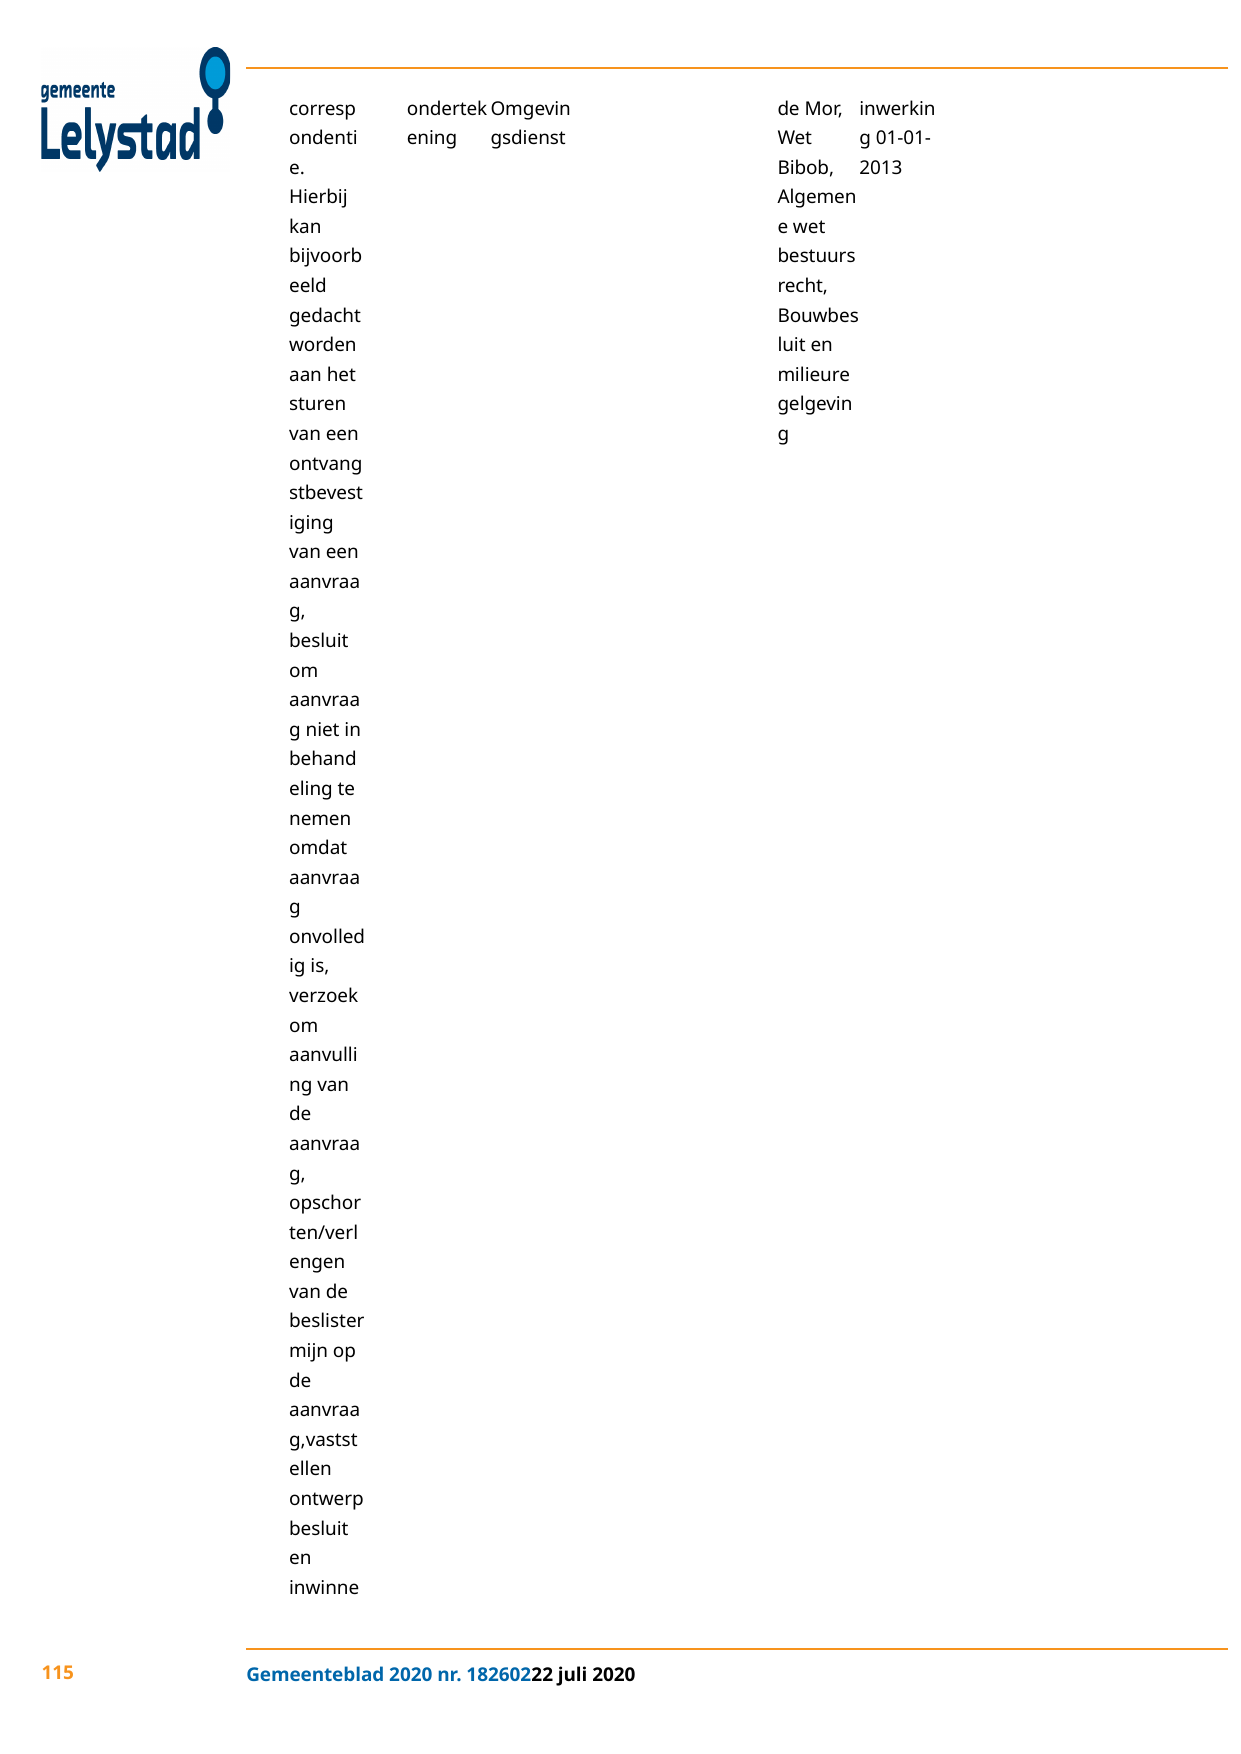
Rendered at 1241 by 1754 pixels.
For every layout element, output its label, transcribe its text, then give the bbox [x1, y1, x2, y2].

table_cell [572, 95, 695, 1600]
table_cell [248, 95, 289, 1600]
table_cell [1023, 95, 1152, 1600]
table_cell [366, 95, 407, 1600]
table_cell [941, 95, 1023, 1600]
table_cell correspondentie. Hierbij kan bijvoorbeeld gedacht worden aan het sturen van een ontvangstbevestiging van een aanvraag, besluit om aanvraag niet in behandeling te nemen omdat aanvraag onvolledig is, verzoek om aanvulling van de aanvraag, opschorten/verlengen van de beslistermijn op de aanvraag,vaststellen ontwerpbesluit en inwinne [289, 95, 366, 1600]
table_cell ondertekening [407, 95, 490, 1600]
table_cell inwerking 01-01-2013 [859, 95, 941, 1600]
table_cell de Mor, Wet Bibob, Algemene wet bestuursrecht, Bouwbesluit en milieuregelgeving [777, 95, 859, 1600]
table_cell Omgevingsdienst [490, 95, 572, 1600]
picture [41, 47, 231, 172]
table_cell [695, 95, 777, 1600]
